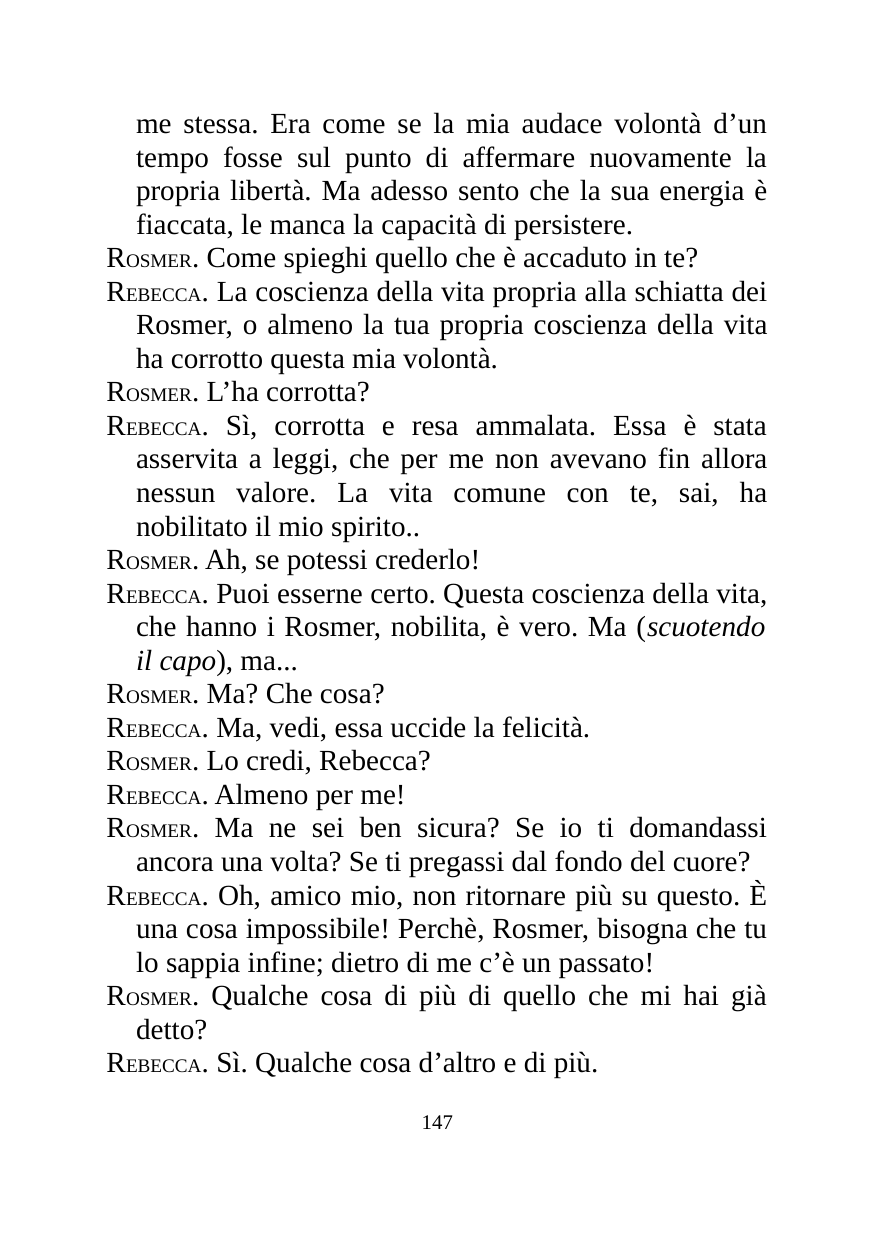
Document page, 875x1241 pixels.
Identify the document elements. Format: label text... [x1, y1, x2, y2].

text Rebecca. Ma, vedi, essa uccide la felicità. [106, 710, 768, 743]
text Rebecca. Oh, amico mio, non ritornare più su questo. È una cosa impossibile! Perchè, Rosmer, bisogna che tu lo sappia infine; dietro di me c’è un passato! [106, 878, 768, 978]
text Rosmer. Qualche cosa di più di quello che mi hai già detto? [106, 978, 768, 1045]
text Rosmer. L’ha corrotta? [106, 374, 768, 408]
text Rosmer. Ma? Che cosa? [106, 676, 768, 710]
text Rebecca. Almeno per me! [106, 777, 768, 811]
text Rebecca. Puoi esserne certo. Questa coscienza della vita, che hanno i Rosmer, nobilita, è vero. Ma (scuotendo il capo), ma... [106, 576, 768, 676]
text Rosmer. Ma ne sei ben sicura? Se io ti domandassi ancora una volta? Se ti pregassi dal fondo del cuore? [106, 811, 768, 878]
text Rebecca. Sì, corrotta e resa ammalata. Essa è stata asservita a leggi, che per me non avevano fin allora nessun valore. La vita comune con te, sai, ha nobilitato il mio spirito.. [106, 408, 768, 542]
text Rosmer. Come spieghi quello che è accaduto in te? [106, 240, 768, 274]
text Rosmer. Ah, se potessi crederlo! [106, 542, 768, 576]
text me stessa. Era come se la mia audace volontà d’un tempo fosse sul punto di affermare nuovamente la propria libertà. Ma adesso sento che la sua energia è fiaccata, le manca la capacità di persistere. [106, 106, 768, 240]
text Rebecca. Sì. Qualche cosa d’altro e di più. [106, 1045, 768, 1079]
text Rebecca. La coscienza della vita propria alla schiatta dei Rosmer, o almeno la tua propria coscienza della vita ha corrotto questa mia volontà. [106, 274, 768, 374]
text Rosmer. Lo credi, Rebecca? [106, 743, 768, 777]
